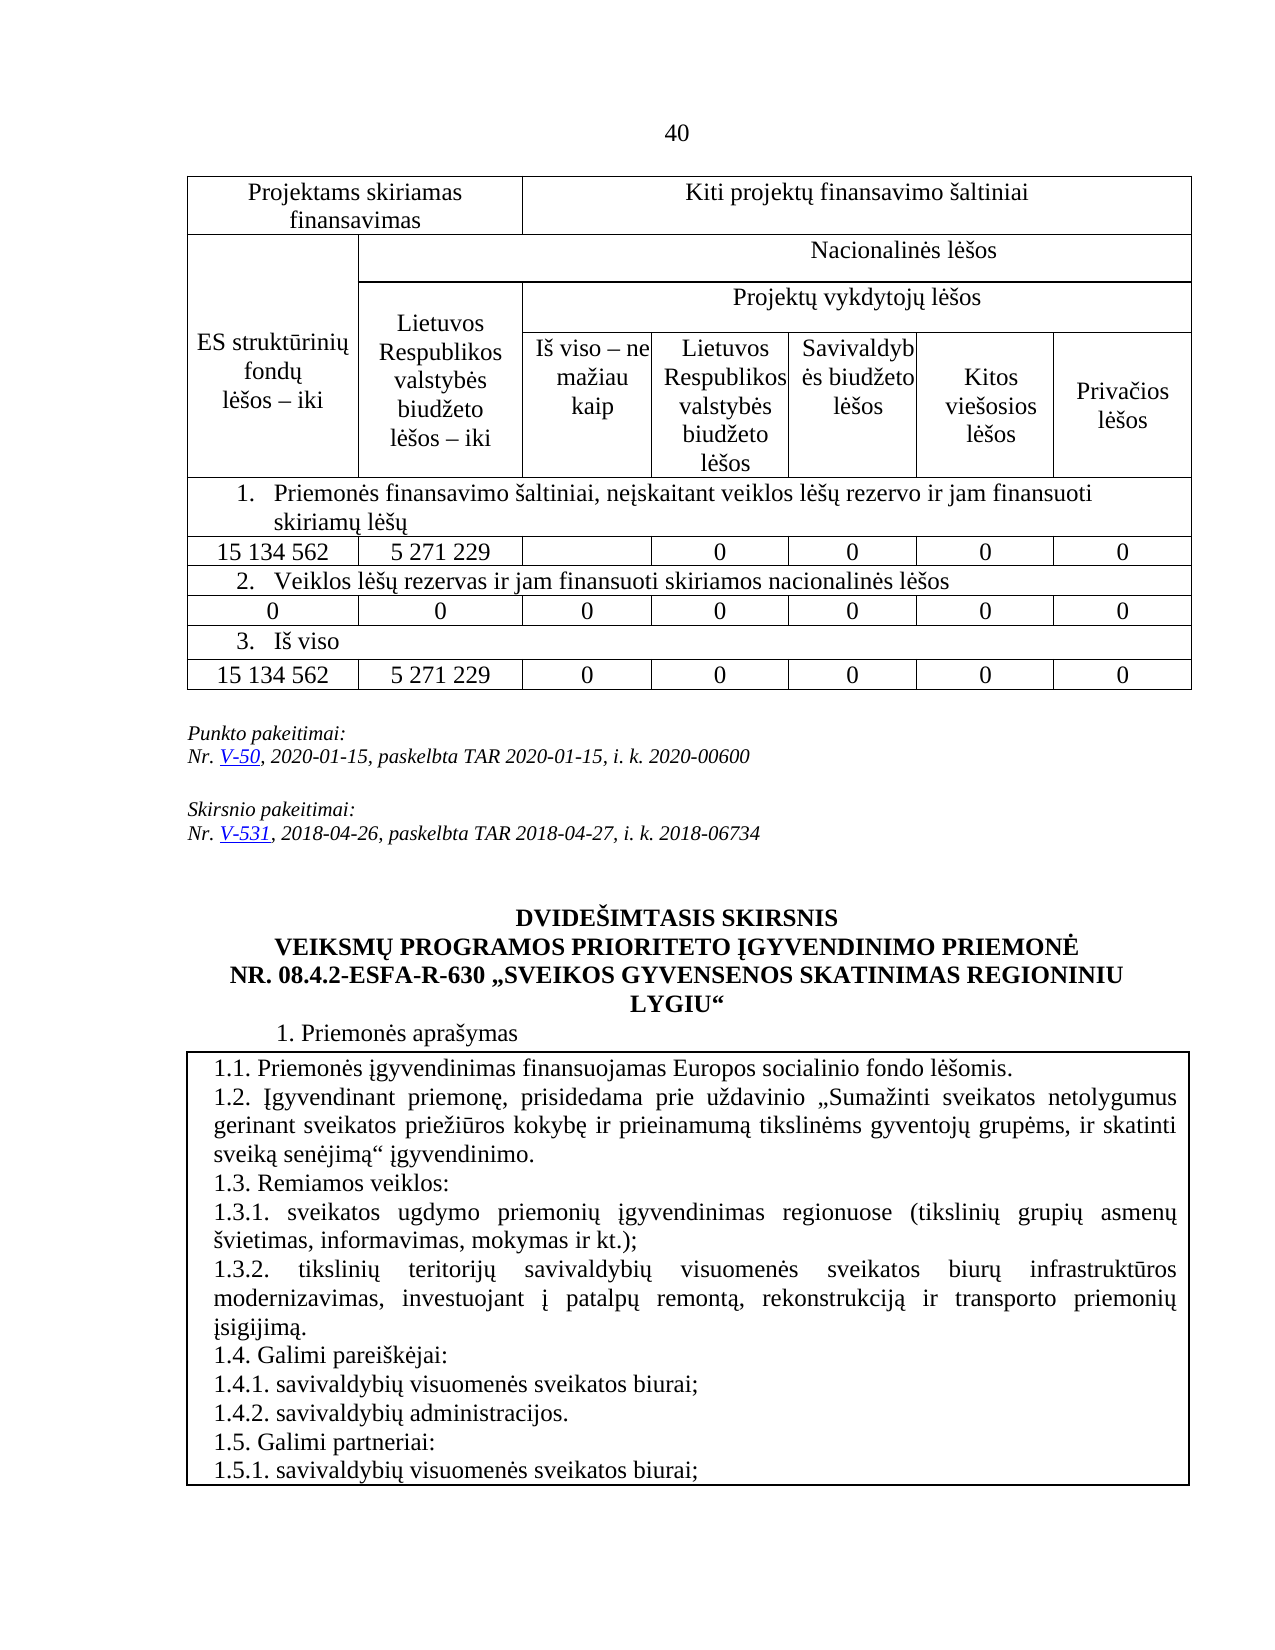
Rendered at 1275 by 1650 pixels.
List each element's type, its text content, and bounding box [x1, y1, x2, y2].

text NR. 08.4.2-ESFA-R-630 „SVEIKOS GYVENSENOS SKATINIMAS REGIONINIU LYGIU“ [187, 960, 1167, 1018]
table_cell 0 [789, 596, 916, 625]
table_cell 15 134 562 [188, 537, 358, 565]
table_cell 0 [917, 537, 1053, 565]
text Nr. V-531, 2018-04-26, paskelbta TAR 2018-04-27, i. k. 2018-06734 [187, 821, 1167, 845]
table_header 1.1. Priemonės įgyvendinimas finansuojamas Europos socialinio fondo lėšomis. 1.2. Įgyvendinant priemonę, prisidedama prie uždavinio „Sumažinti sveikatos netolygumus gerinant sveikatos priežiūros kokybę ir prieinamumą tikslinėms gyventojų grupėms, ir skatinti sveiką senėjimą“ įgyvendinimo. 1.3. Remiamos veiklos: 1.3.1. sveikatos ugdymo priemonių įgyvendinimas regionuose (tikslinių grupių asmenų švietimas, informavimas, mokymas ir kt.); 1.3.2. tikslinių teritorijų savivaldybių visuomenės sveikatos biurų infrastruktūros modernizavimas, investuojant į patalpų remontą, rekonstrukciją ir transporto priemonių įsigijimą. 1.4. Galimi pareiškėjai: 1.4.1. savivaldybių visuomenės sveikatos biurai; 1.4.2. savivaldybių administracijos. 1.5. Galimi partneriai: 1.5.1. savivaldybių visuomenės sveikatos biurai; [188, 1053, 1188, 1484]
table_cell Nacionalinės lėšos [359, 235, 1191, 281]
table_cell 0 [523, 596, 651, 625]
table_cell 0 [789, 660, 916, 689]
text DVIDEŠIMTASIS SKIRSNIS [187, 903, 1167, 932]
table_cell Savivaldybės biudžeto lėšos [789, 333, 916, 477]
table_cell 0 [523, 660, 651, 689]
text Punkto pakeitimai: [187, 720, 1167, 744]
table_header Kiti projektų finansavimo šaltiniai [523, 177, 1191, 234]
table_cell [523, 537, 651, 565]
table_cell Privačios lėšos [1054, 333, 1191, 477]
table_cell 0 [917, 596, 1053, 625]
table_cell 0 [652, 596, 788, 625]
table_cell Lietuvos Respublikos valstybės biudžeto lėšos – iki [359, 283, 522, 477]
table_cell Kitos viešosios lėšos [917, 333, 1053, 477]
table_cell 0 [188, 596, 358, 625]
table_cell 0 [1054, 596, 1191, 625]
text Nr. V-50, 2020-01-15, paskelbta TAR 2020-01-15, i. k. 2020-00600 [187, 744, 1167, 768]
table_cell 0 [917, 660, 1053, 689]
table_header Projektams skiriamas finansavimas [188, 177, 522, 234]
table_cell 0 [1054, 537, 1191, 565]
text VEIKSMŲ PROGRAMOS PRIORITETO ĮGYVENDINIMO PRIEMONĖ [187, 932, 1167, 960]
table_cell 0 [359, 596, 522, 625]
table_cell 3. Iš viso [188, 626, 1191, 659]
table_cell 1. Priemonės finansavimo šaltiniai, neįskaitant veiklos lėšų rezervo ir jam finansuoti skiriamų lėšų [188, 478, 1191, 536]
table_cell 2. Veiklos lėšų rezervas ir jam finansuoti skiriamos nacionalinės lėšos [188, 566, 1191, 595]
table_cell 0 [652, 660, 788, 689]
table_cell 15 134 562 [188, 660, 358, 689]
text 1. Priemonės aprašymas [187, 1018, 1167, 1047]
table_cell Projektų vykdytojų lėšos [523, 283, 1191, 332]
table_cell Lietuvos Respublikos valstybės biudžeto lėšos [652, 333, 788, 477]
text Skirsnio pakeitimai: [187, 797, 1167, 821]
table_cell 5 271 229 [359, 537, 522, 565]
table_cell 0 [789, 537, 916, 565]
table_cell ES struktūrinių fondų lėšos – iki [188, 235, 358, 477]
table_cell 0 [1054, 660, 1191, 689]
table_cell 5 271 229 [359, 660, 522, 689]
table_cell Iš viso – ne mažiau kaip [523, 333, 651, 477]
table_cell 0 [652, 537, 788, 565]
